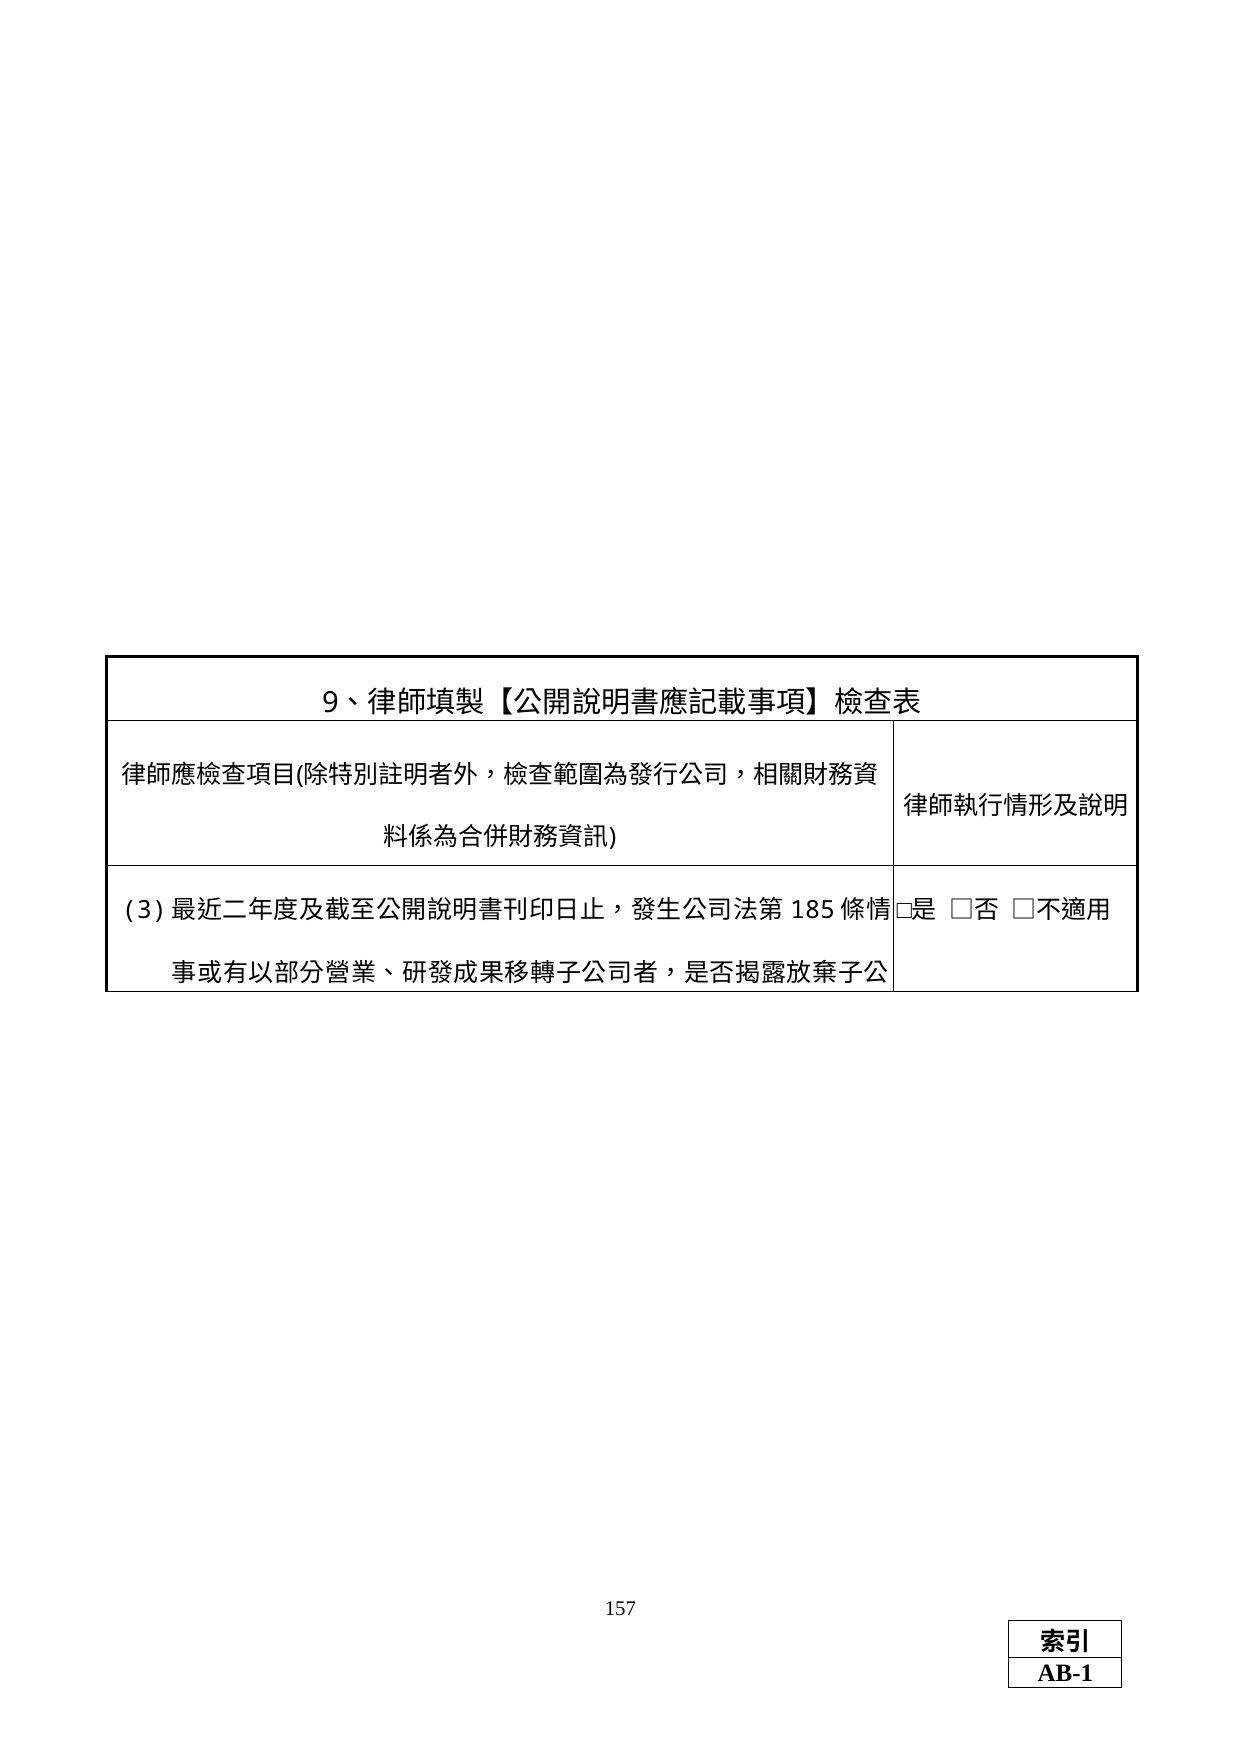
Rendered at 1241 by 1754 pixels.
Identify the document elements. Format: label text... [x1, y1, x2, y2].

table_cell □是 □否 □不適用 [894, 866, 1136, 991]
table_cell 律師應檢查項目(除特別註明者外，檢查範圍為發行公司，相關財務資料係為合併財務資訊) [108, 721, 893, 865]
table_cell 律師執行情形及說明 [894, 721, 1136, 865]
table_cell 最近二年度及截至公開說明書刊印日止，發生公司法第185條情事或有以部分營業、研發成果移轉子公司者，是否揭露放棄子公 [108, 866, 893, 991]
table_header 9、律師填製【公開說明書應記載事項】檢查表 [108, 658, 1136, 720]
